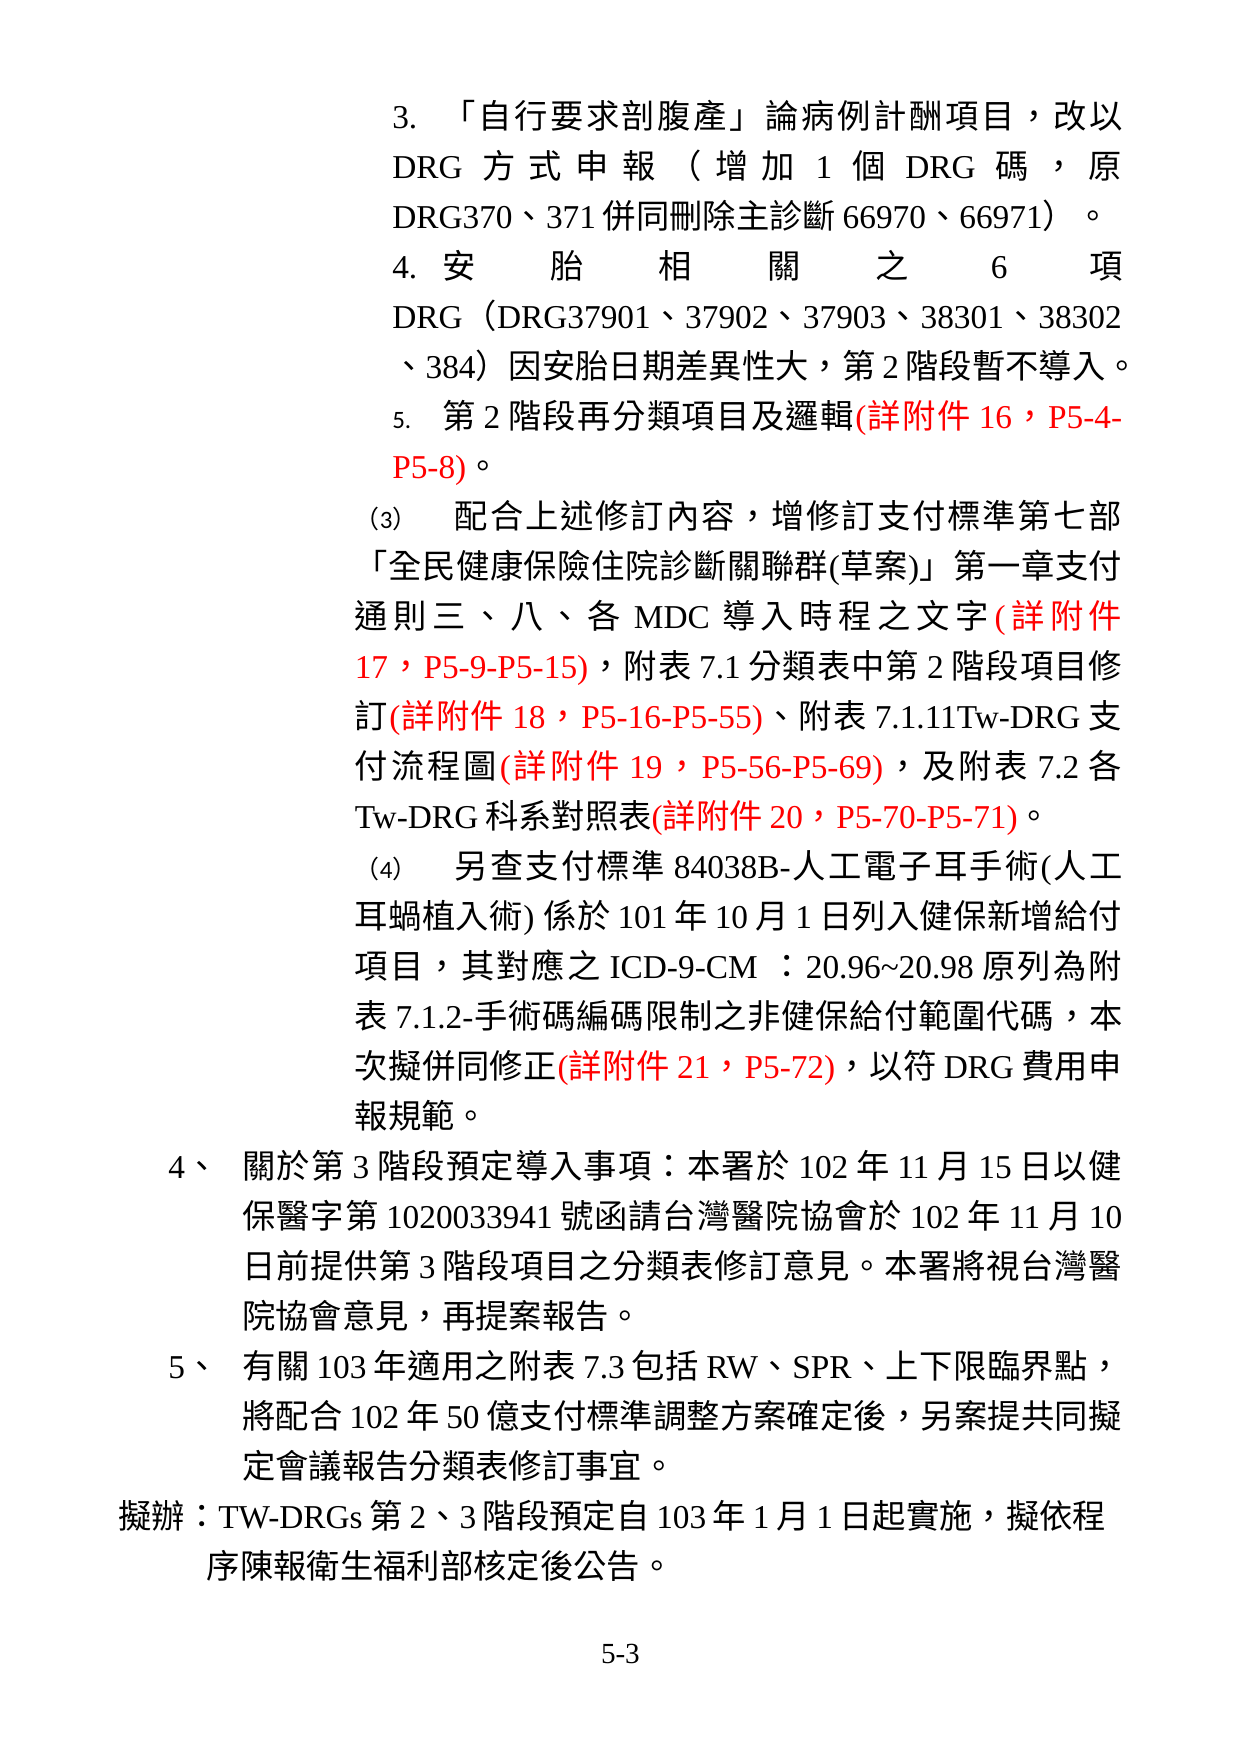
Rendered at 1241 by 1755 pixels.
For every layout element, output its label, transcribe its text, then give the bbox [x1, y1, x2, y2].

list 另查支付標準84038B-人工電子耳手術(人工耳蝸植入術) 係於101年10月1日列入健保新增給付項目，其對應之ICD-9-CM ：20.96~20.98原列為附表7.1.2-手術碼編碼限制之非健保給付範圍代碼，本次擬併同修正(詳附件21，P5-72)，以符DRG費用申報規範。 [354, 839, 1122, 1139]
list 第2階段再分類項目及邏輯(詳附件16，P5-4-P5-8)。 [392, 389, 1122, 489]
text 擬辦：TW-DRGs第2、3階段預定自103年1月1日起實施，擬依程序陳報衛生福利部核定後公告。 [118, 1489, 1122, 1589]
list 關於第3階段預定導入事項：本署於102年11月15日以健保醫字第1020033941號函請台灣醫院協會於102年11月10日前提供第3階段項目之分類表修訂意見。本署將視台灣醫院協會意見，再提案報告。 [168, 1139, 1122, 1339]
list 有關103年適用之附表7.3包括RW、SPR、上下限臨界點，將配合102年50億支付標準調整方案確定後，另案提共同擬定會議報告分類表修訂事宜。 [168, 1339, 1122, 1489]
list 配合上述修訂內容，增修訂支付標準第七部「全民健康保險住院診斷關聯群(草案)」第一章支付通則三、八、各MDC導入時程之文字(詳附件17，P5-9-P5-15)，附表7.1分類表中第2階段項目修訂(詳附件18，P5-16-P5-55)、附表7.1.11Tw-DRG支付流程圖(詳附件19，P5-56-P5-69)，及附表7.2各Tw-DRG科系對照表(詳附件20，P5-70-P5-71)。 [354, 489, 1122, 839]
list 安胎相關之6項DRG（DRG37901、37902、37903、38301、38302、384）因安胎日期差異性大，第2階段暫不導入。 [392, 239, 1122, 389]
list 「自行要求剖腹產」論病例計酬項目，改以DRG方式申報（增加1個DRG碼，原DRG370、371併同刪除主診斷66970、66971）。 [392, 89, 1122, 239]
